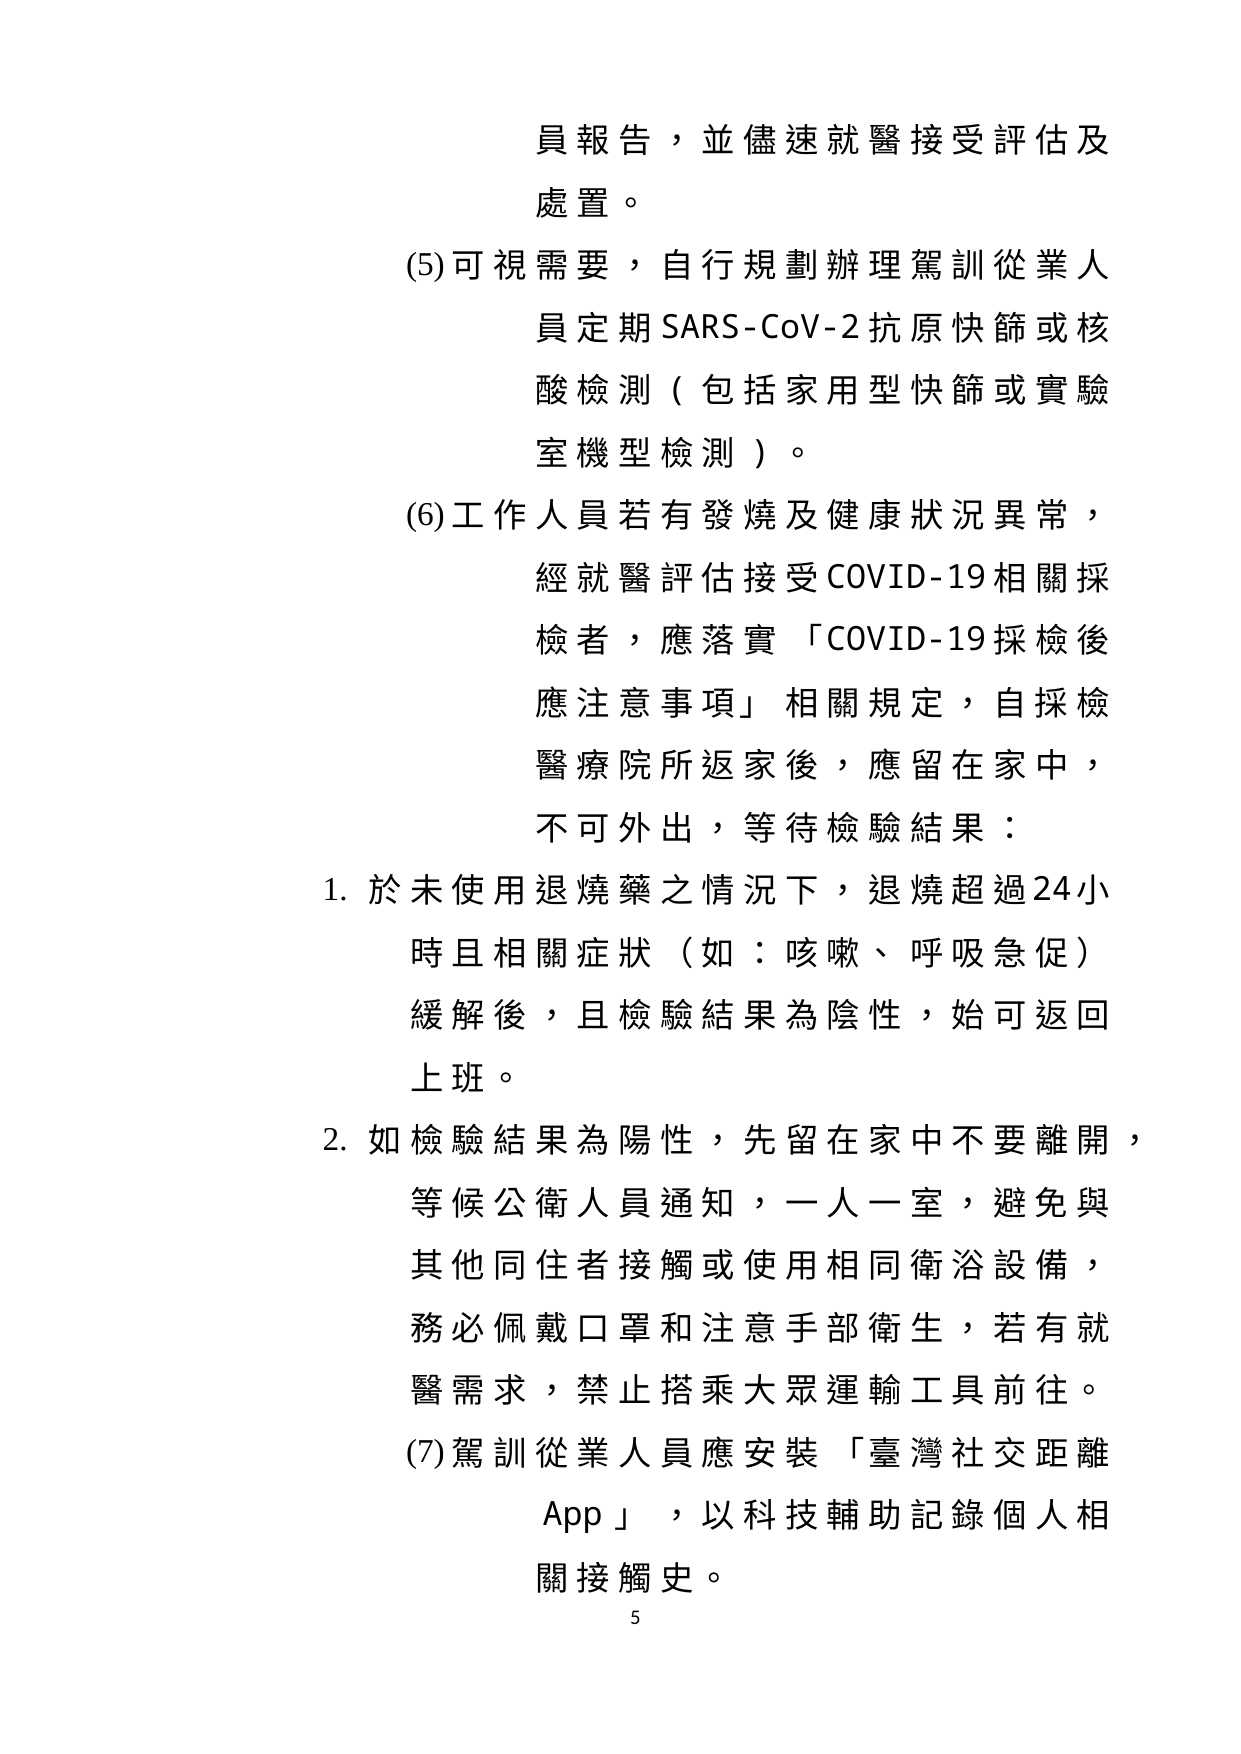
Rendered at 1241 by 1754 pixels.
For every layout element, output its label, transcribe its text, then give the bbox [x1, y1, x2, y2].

list 工作人員若有發燒及健康狀況異常，經就醫評估接受COVID-19相關採檢者，應落實「COVID-19採檢後應注意事項」相關規定，自採檢醫療院所返家後，應留在家中，不可外出，等待檢驗結果： [368, 471, 1114, 846]
list 如檢驗結果為陽性，先留在家中不要離開，等候公衛人員通知，一人一室，避免與其他同住者接觸或使用相同衛浴設備，務必佩戴口罩和注意手部衛生，若有就醫需求，禁止搭乘大眾運輸工具前往。 [305, 1096, 1114, 1409]
list 於未使用退燒藥之情況下，退燒超過24小時且相關症狀（如：咳嗽、呼吸急促）緩解後，且檢驗結果為陰性，始可返回上班。 [305, 846, 1114, 1096]
list 可視需要，自行規劃辦理駕訓從業人員定期SARS-CoV-2抗原快篩或核酸檢測(包括家用型快篩或實驗室機型檢測)。 [368, 221, 1114, 471]
list 員報告，並儘速就醫接受評估及處置。 [368, 96, 1114, 221]
list 駕訓從業人員應安裝「臺灣社交距離App」，以科技輔助記錄個人相關接觸史。 [368, 1409, 1114, 1596]
